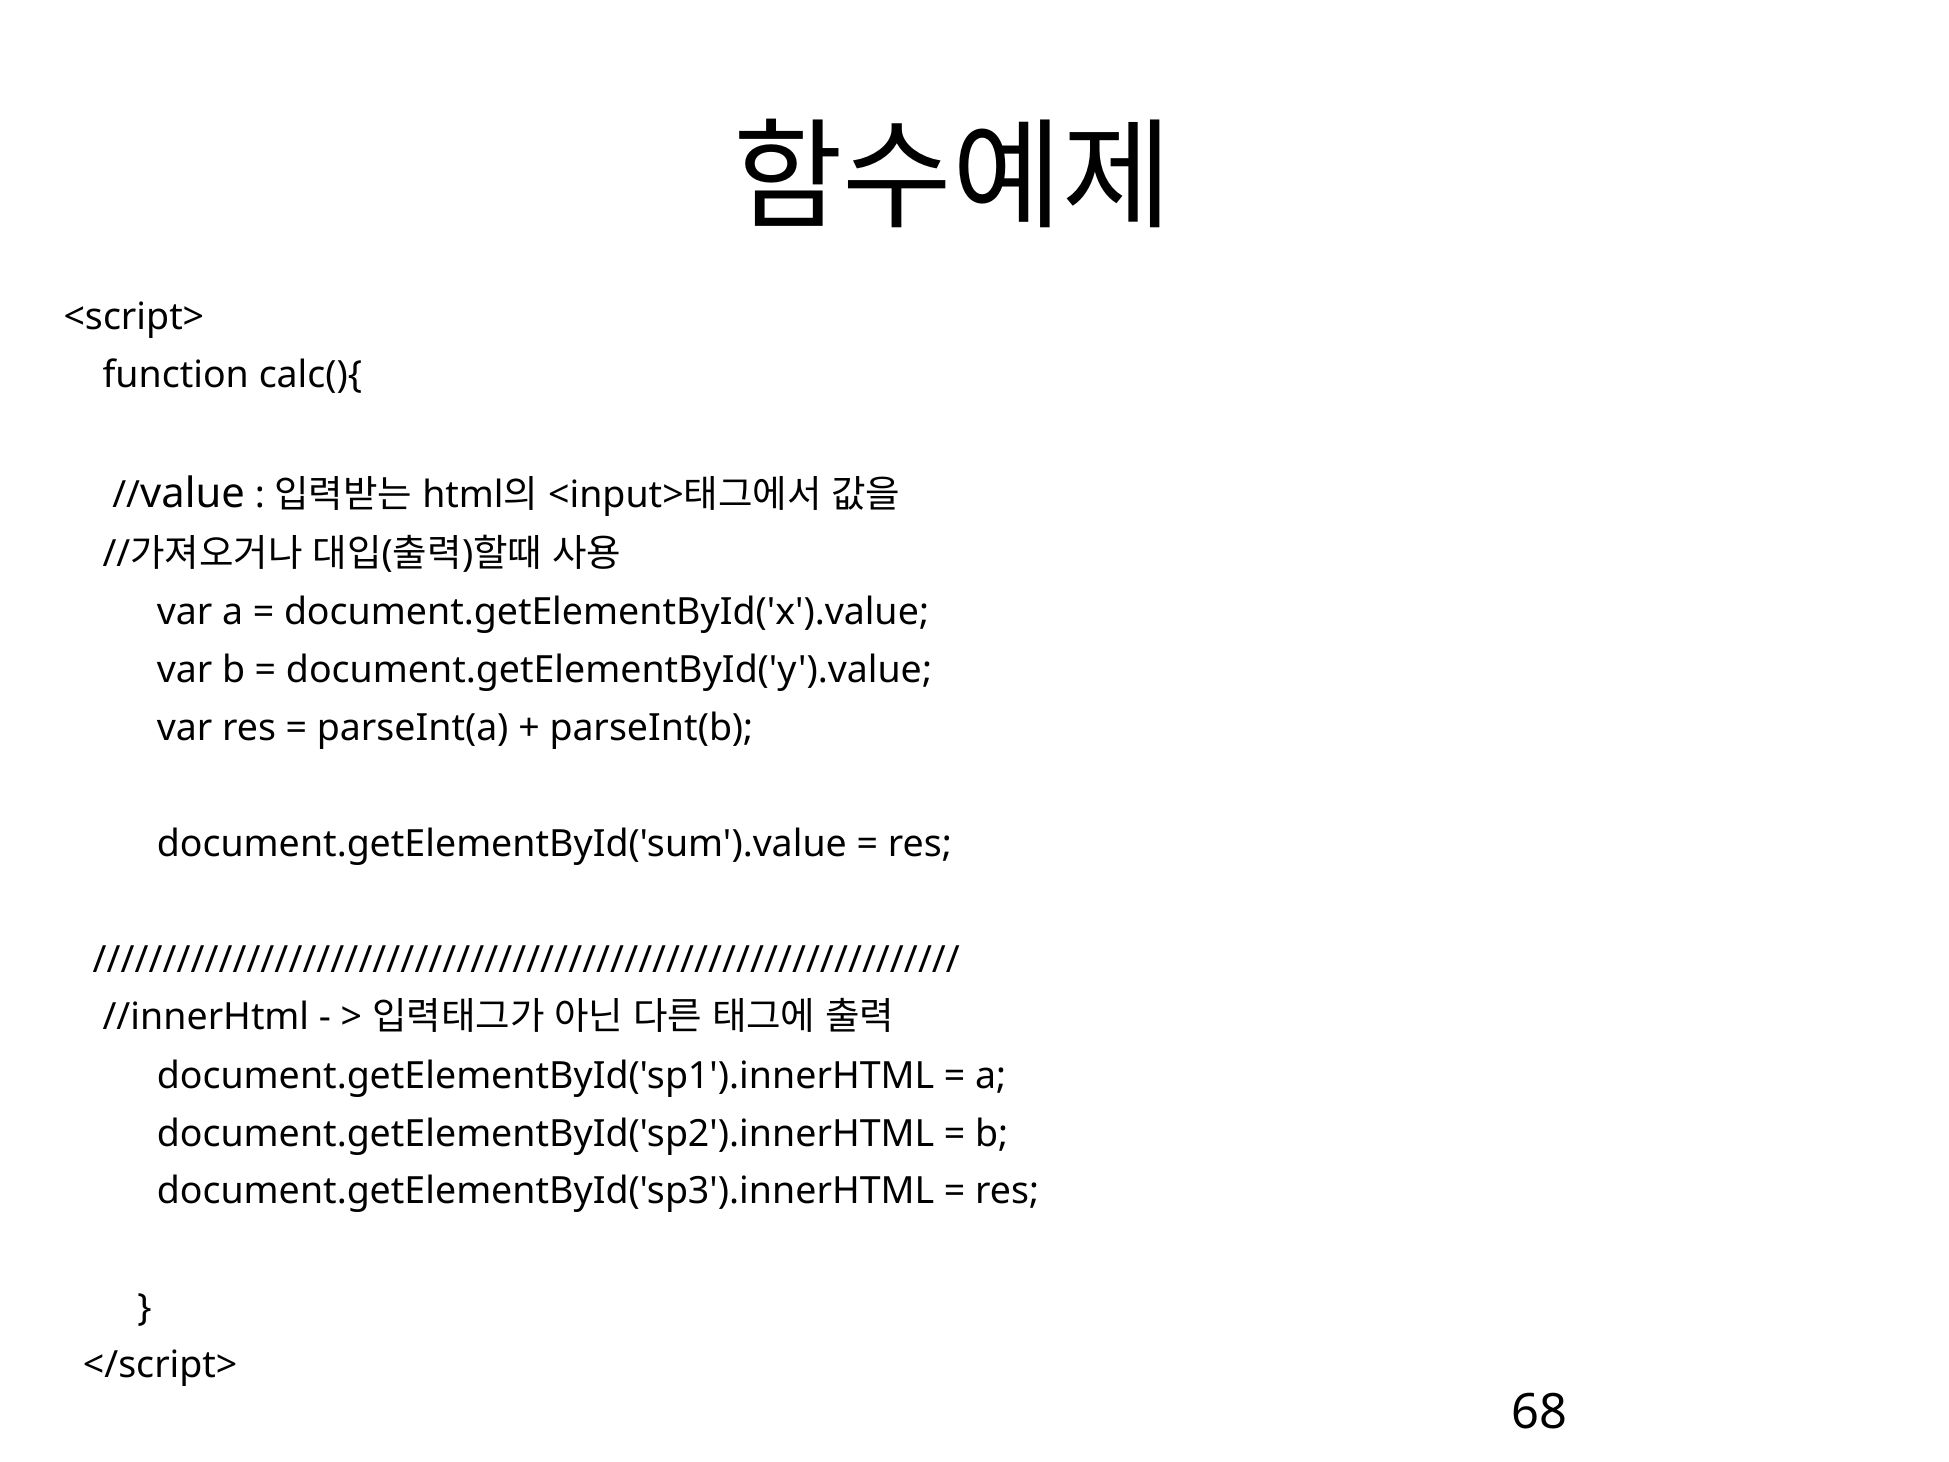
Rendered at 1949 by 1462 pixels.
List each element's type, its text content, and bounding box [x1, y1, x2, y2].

list <script> function calc(){ //value : 입력받는 html의 <input>태그에서 값을 //가져오거나 대입(출력)할때 사용 var a = document.getElementById('x').value; var b = document.getElementById('y').value; var res = parseInt(a) + parseInt(b); document.getElementById('sum').value = res; ////////////////////////////////////////////////////////////// //innerHtml - > 입력태그가 아닌 다른 태그에 출력 document.getElementById('sp1').innerHTML = a; document.getElementById('sp2').innerHTML = b; document.getElementById('sp3').innerHTML = res; } </script> [48, 284, 1897, 1343]
title 함수예제 [156, 92, 1749, 255]
slide_number [1496, 1372, 1899, 1462]
